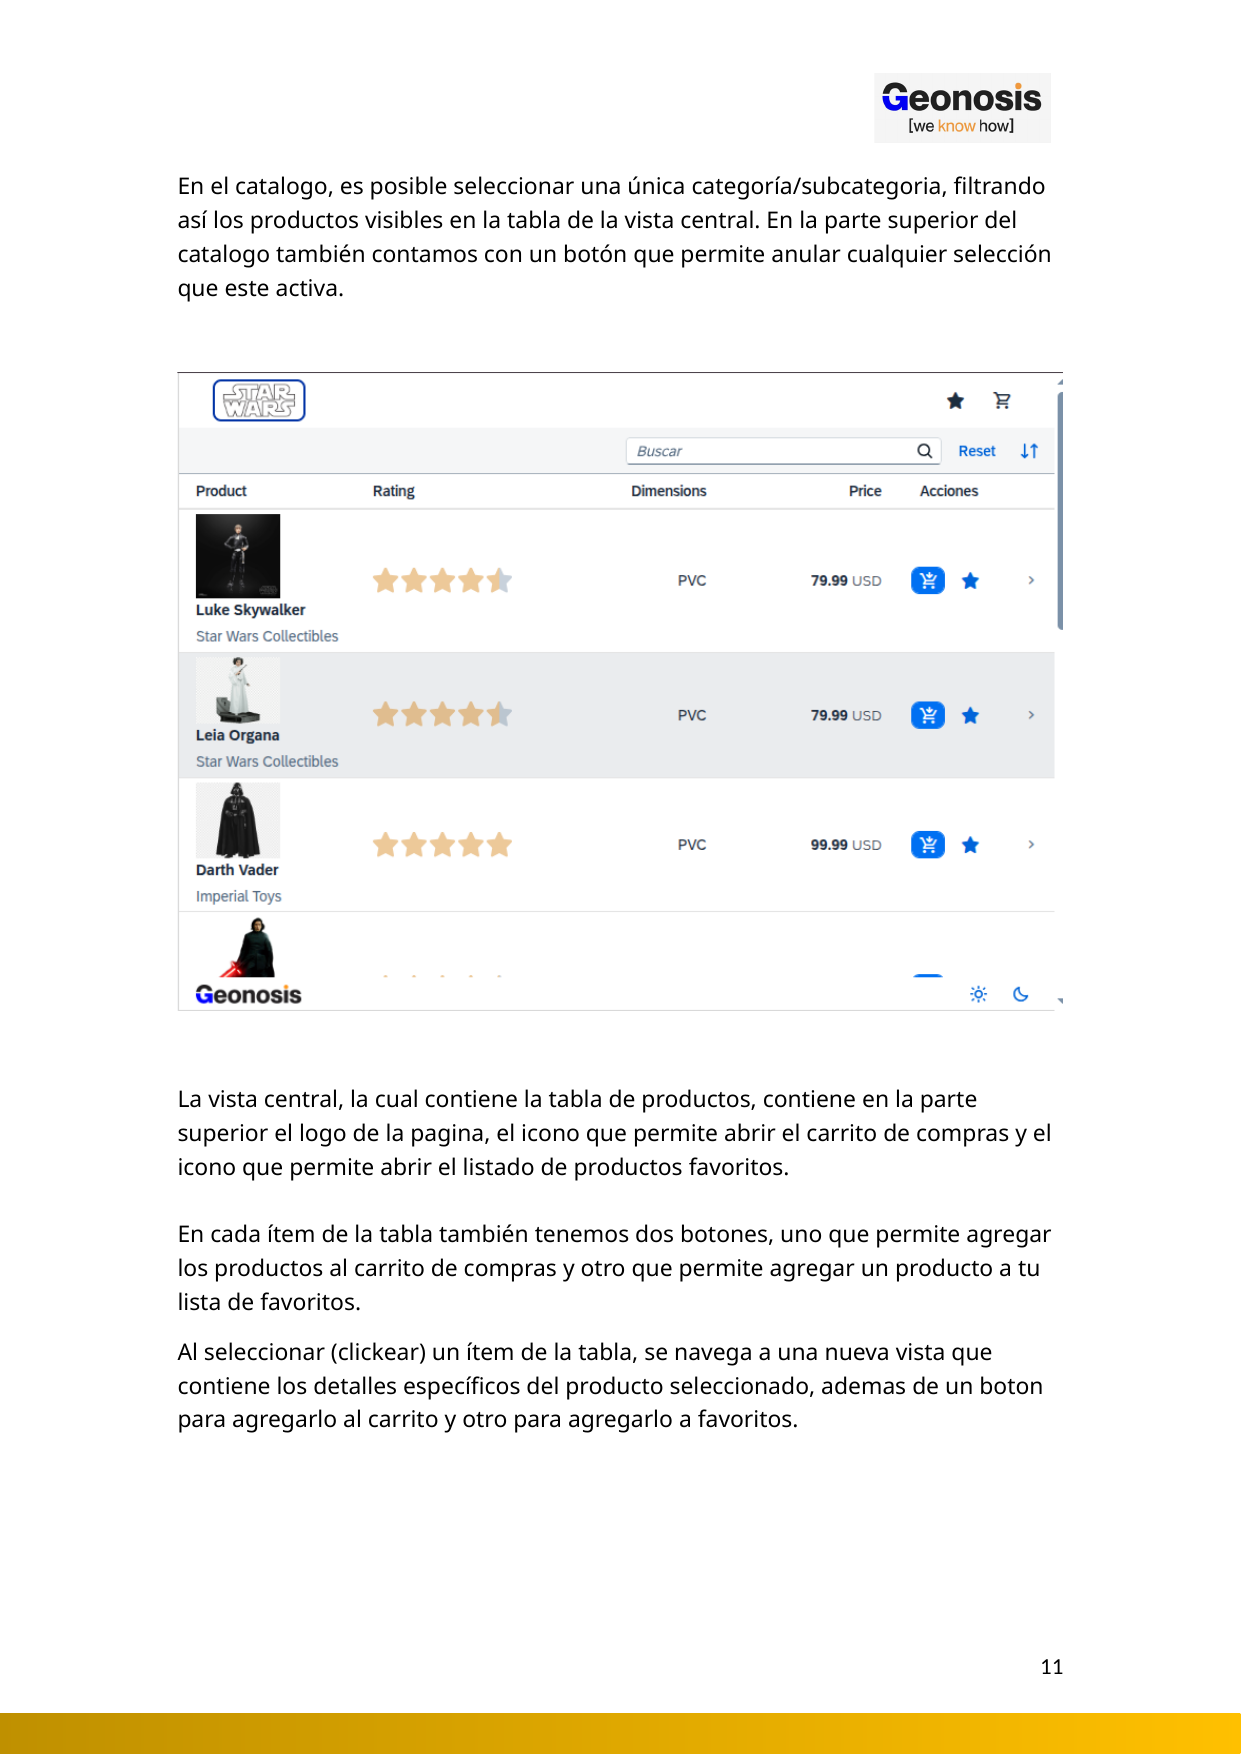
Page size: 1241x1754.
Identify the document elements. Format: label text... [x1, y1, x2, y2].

text En el catalogo, es posible seleccionar una única categoría/subcategoria, filtrando así los productos visibles en la tabla de la vista central. En la parte superior del catalogo también contamos con un botón que permite anular cualquier selección que este activa. [177, 170, 1063, 303]
text Al seleccionar (clickear) un ítem de la tabla, se navega a una nueva vista que contiene los detalles específicos del producto seleccionado, ademas de un boton para agregarlo al carrito y otro para agregarlo a favoritos. [177, 1336, 1063, 1434]
text La vista central, la cual contiene la tabla de productos, contiene en la parte superior el logo de la pagina, el icono que permite abrir el carrito de compras y el icono que permite abrir el listado de productos favoritos. En cada ítem de la tabla también tenemos dos botones, uno que permite agregar los productos al carrito de compras y otro que permite agregar un producto a tu lista de favoritos. [177, 1083, 1063, 1317]
picture [177, 372, 1063, 1011]
picture [874, 73, 1051, 143]
